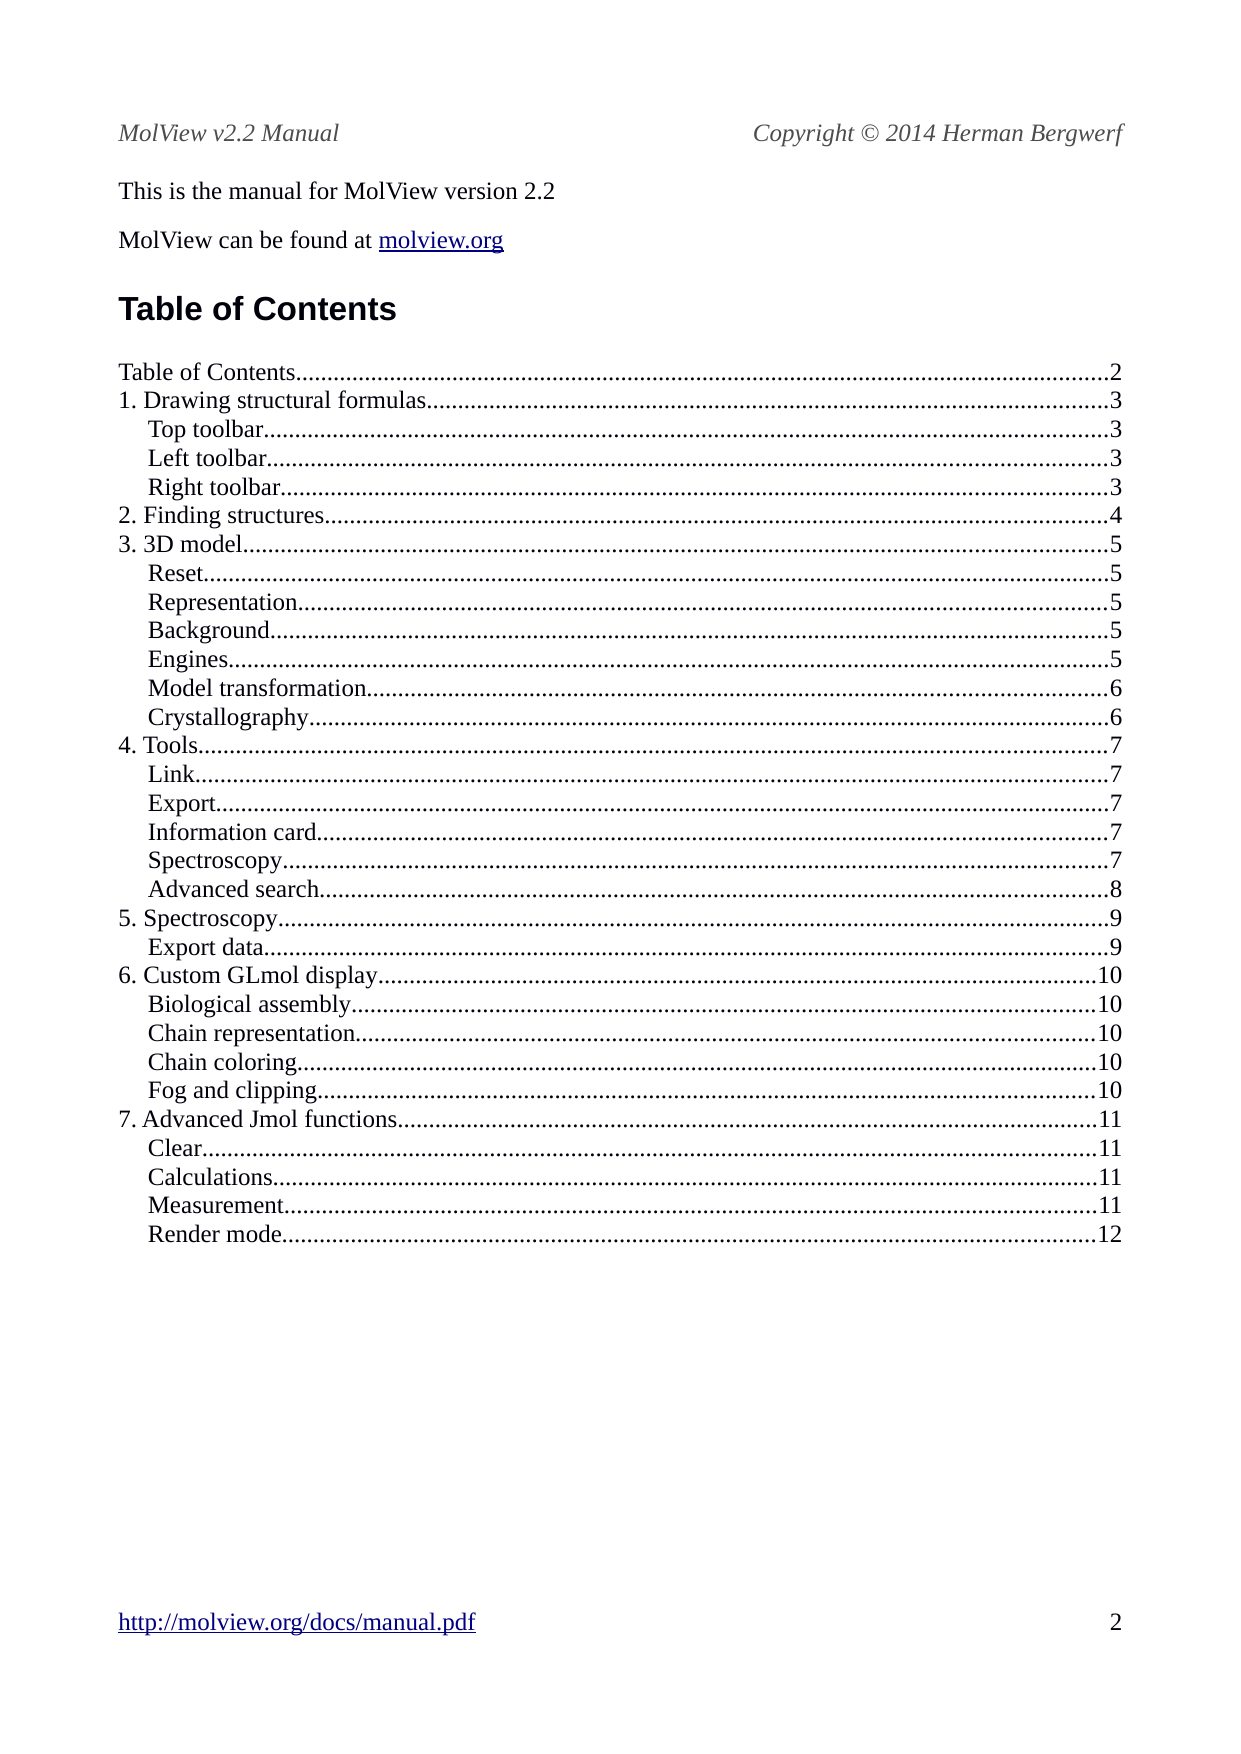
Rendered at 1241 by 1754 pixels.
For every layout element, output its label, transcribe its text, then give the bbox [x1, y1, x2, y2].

text 2. Finding structures 4 [118, 500, 1122, 529]
text Calculations 11 [148, 1162, 1122, 1190]
text Crystallography 6 [148, 702, 1122, 730]
text Representation 5 [148, 587, 1122, 615]
text Background 5 [148, 615, 1122, 644]
text Measurement 11 [148, 1190, 1122, 1219]
text Table of Contents 2 [118, 357, 1122, 385]
text Model transformation 6 [148, 673, 1122, 702]
text Export 7 [148, 788, 1122, 817]
text Right toolbar 3 [148, 472, 1122, 500]
text Spectroscopy 7 [148, 845, 1122, 874]
text Chain coloring 10 [148, 1047, 1122, 1075]
subtitle Table of Contents [118, 289, 1122, 327]
text Information card 7 [148, 817, 1122, 845]
text 4. Tools 7 [118, 730, 1122, 759]
text Top toolbar 3 [148, 414, 1122, 443]
text Chain representation 10 [148, 1018, 1122, 1047]
text Export data 9 [148, 932, 1122, 960]
text 1. Drawing structural formulas 3 [118, 385, 1122, 414]
text Link 7 [148, 759, 1122, 788]
text Render mode 12 [148, 1219, 1122, 1248]
text 3. 3D model 5 [118, 529, 1122, 558]
text MolView can be found at molview.org [118, 225, 1122, 254]
text Reset 5 [148, 558, 1122, 587]
text Left toolbar 3 [148, 443, 1122, 472]
text 6. Custom GLmol display 10 [118, 960, 1122, 989]
text Clear 11 [148, 1133, 1122, 1162]
text 5. Spectroscopy 9 [118, 903, 1122, 932]
text Engines 5 [148, 644, 1122, 673]
text Biological assembly 10 [148, 989, 1122, 1018]
text Advanced search 8 [148, 874, 1122, 903]
text 7. Advanced Jmol functions 11 [118, 1104, 1122, 1133]
text Fog and clipping 10 [148, 1075, 1122, 1104]
text This is the manual for MolView version 2.2 [118, 176, 1122, 205]
